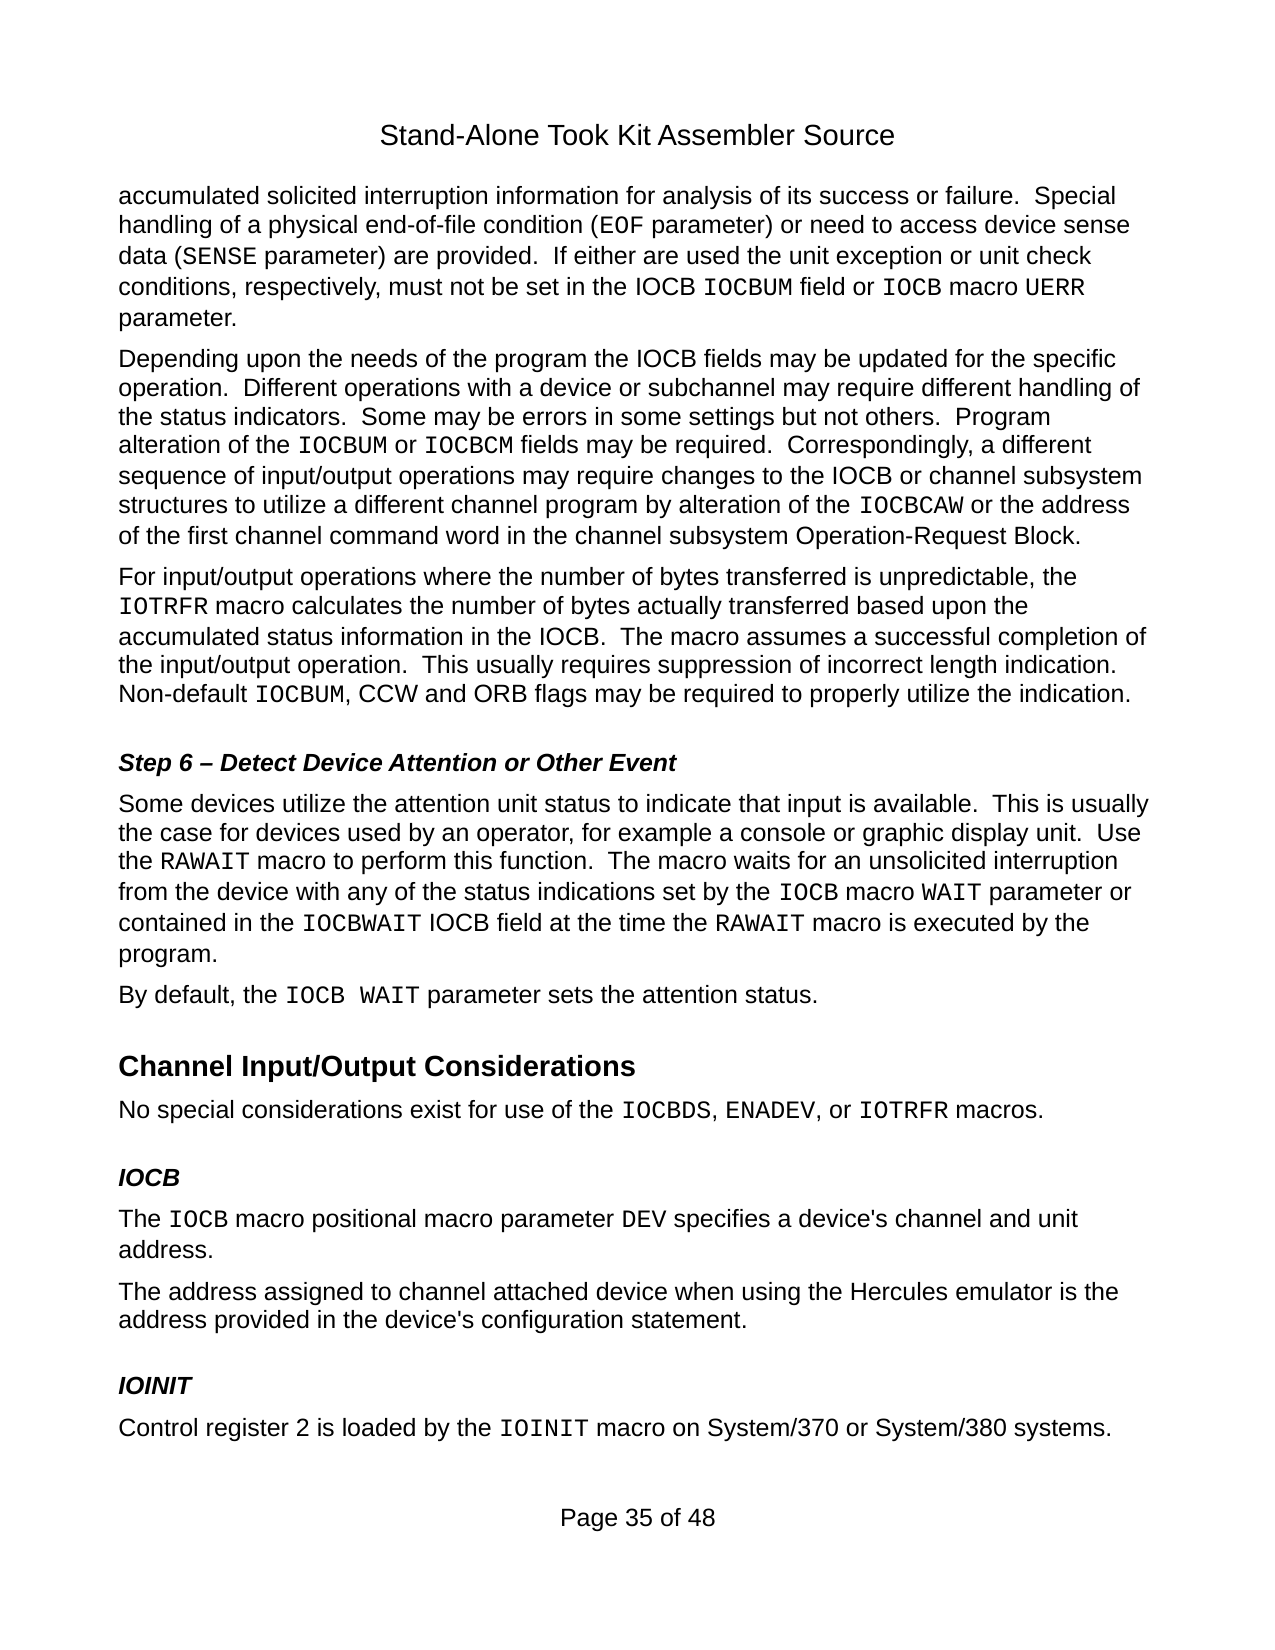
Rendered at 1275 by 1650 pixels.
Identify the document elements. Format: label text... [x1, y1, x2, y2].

text By default, the IOCB WAIT parameter sets the attention status. [118, 980, 1157, 1011]
text For input/output operations where the number of bytes transferred is unpredictable, the IOTRFR macro calculates the number of bytes actually transferred based upon the accumulated status information in the IOCB. The macro assumes a successful completion of the input/output operation. This usually requires suppression of incorrect length indication. Non-default IOCBUM, CCW and ORB flags may be required to properly utilize the indication. [118, 562, 1157, 710]
text No special considerations exist for use of the IOCBDS, ENADEV, or IOTRFR macros. [118, 1095, 1157, 1126]
text Depending upon the needs of the program the IOCB fields may be updated for the specific operation. Different operations with a device or subchannel may require different handling of the status indicators. Some may be errors in some settings but not others. Program alteration of the IOCBUM or IOCBCM fields may be required. Correspondingly, a different sequence of input/output operations may require changes to the IOCB or channel subsystem structures to utilize a different channel program by alteration of the IOCBCAW or the address of the first channel command word in the channel subsystem Operation-Request Block. [118, 344, 1157, 549]
text accumulated solicited interruption information for analysis of its success or failure. Special handling of a physical end-of-file condition (EOF parameter) or need to access device sense data (SENSE parameter) are provided. If either are used the unit exception or unit check conditions, respectively, must not be set in the IOCB IOCBUM field or IOCB macro UERR parameter. [118, 181, 1157, 331]
subtitle IOCB [118, 1163, 1157, 1192]
subtitle IOINIT [118, 1371, 1157, 1400]
text Control register 2 is loaded by the IOINIT macro on System/370 or System/380 systems. [118, 1412, 1157, 1443]
text The address assigned to channel attached device when using the Hercules emulator is the address provided in the device's configuration statement. [118, 1276, 1157, 1334]
subtitle Channel Input/Output Considerations [118, 1049, 1157, 1082]
subtitle Step 6 – Detect Device Attention or Other Event [118, 748, 1157, 776]
text The IOCB macro positional macro parameter DEV specifies a device's channel and unit address. [118, 1204, 1157, 1264]
text Some devices utilize the attention unit status to indicate that input is available. This is usually the case for devices used by an operator, for example a console or graphic display unit. Use the RAWAIT macro to perform this function. The macro waits for an unsolicited interruption from the device with any of the status indications set by the IOCB macro WAIT parameter or contained in the IOCBWAIT IOCB field at the time the RAWAIT macro is executed by the program. [118, 789, 1157, 968]
